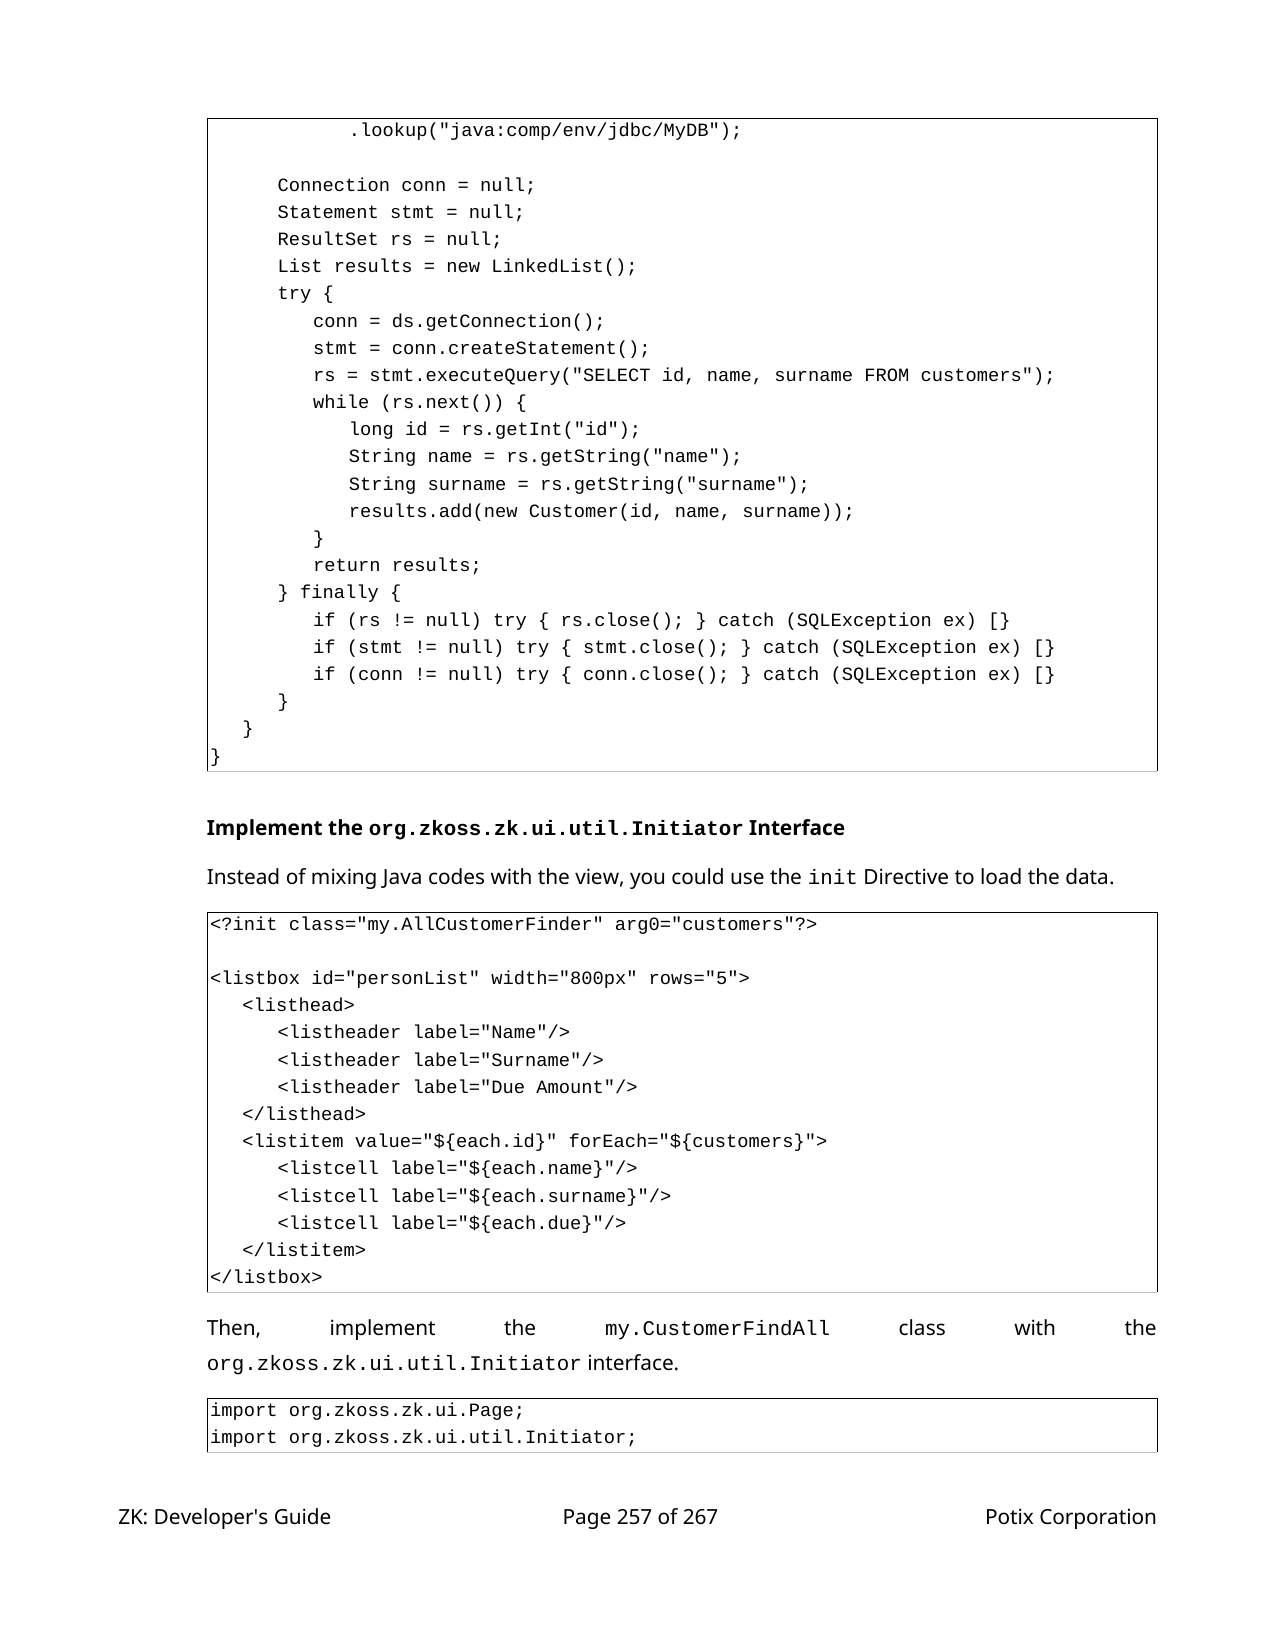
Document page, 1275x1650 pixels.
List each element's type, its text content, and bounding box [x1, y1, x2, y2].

text Then, implement the my.CustomerFindAll class with the org.zkoss.zk.ui.util.Initiator interface. [207, 1313, 1157, 1377]
text if (conn != null) try { conn.close(); } catch (SQLException ex) [} [208, 662, 1157, 686]
text conn = ds.getConnection(); [208, 308, 1157, 333]
text <listitem value="${each.id}" forEach="${customers}"> [208, 1129, 1157, 1153]
text } [208, 716, 1157, 741]
text .lookup("java:comp/env/jdbc/MyDB"); [208, 119, 1157, 142]
text results.add(new Customer(id, name, surname)); [208, 499, 1157, 523]
subtitle Implement the org.zkoss.zk.ui.util.Initiator Interface [207, 813, 1157, 842]
text String surname = rs.getString("surname"); [208, 472, 1157, 496]
text <?init class="my.AllCustomerFinder" arg0="customers"?> [208, 913, 1157, 936]
text import org.zkoss.zk.ui.Page; [208, 1399, 1157, 1422]
text if (stmt != null) try { stmt.close(); } catch (SQLException ex) [} [208, 635, 1157, 659]
text Connection conn = null; [208, 172, 1157, 197]
text </listbox> [208, 1265, 1157, 1292]
text <listcell label="${each.name}"/> [208, 1156, 1157, 1181]
text } [208, 689, 1157, 713]
text import org.zkoss.zk.ui.util.Initiator; [208, 1425, 1157, 1452]
text stmt = conn.createStatement(); [208, 336, 1157, 360]
text Instead of mixing Java codes with the view, you could use the init Directive to load the data. [207, 862, 1157, 891]
text long id = rs.getInt("id"); [208, 417, 1157, 441]
text <listheader label="Due Amount"/> [208, 1075, 1157, 1099]
text Statement stmt = null; [208, 200, 1157, 224]
text <listcell label="${each.due}"/> [208, 1211, 1157, 1235]
text <listbox id="personList" width="800px" rows="5"> [208, 966, 1157, 990]
text <listcell label="${each.surname}"/> [208, 1183, 1157, 1208]
text rs = stmt.executeQuery("SELECT id, name, surname FROM customers"); [208, 363, 1157, 387]
text String name = rs.getString("name"); [208, 444, 1157, 469]
text </listhead> [208, 1102, 1157, 1126]
text } [208, 526, 1157, 550]
text } [208, 743, 1157, 771]
text <listhead> [208, 993, 1157, 1017]
text while (rs.next()) { [208, 390, 1157, 414]
text if (rs != null) try { rs.close(); } catch (SQLException ex) [} [208, 607, 1157, 632]
text return results; [208, 553, 1157, 577]
text try { [208, 281, 1157, 306]
text </listitem> [208, 1238, 1157, 1262]
text List results = new LinkedList(); [208, 254, 1157, 278]
text } finally { [208, 580, 1157, 604]
text ResultSet rs = null; [208, 227, 1157, 251]
text <listheader label="Surname"/> [208, 1047, 1157, 1072]
text <listheader label="Name"/> [208, 1020, 1157, 1044]
